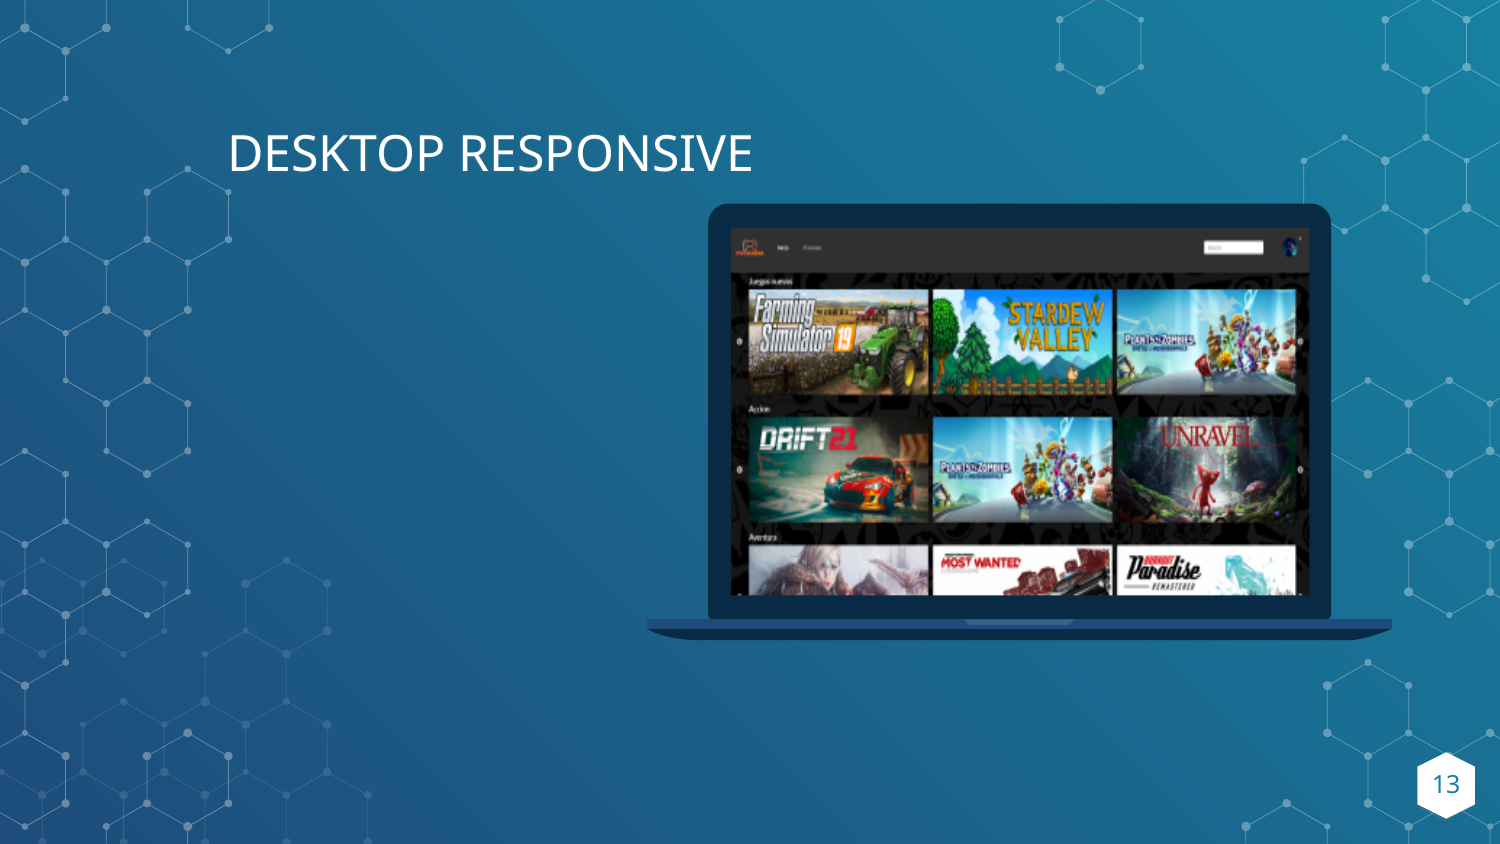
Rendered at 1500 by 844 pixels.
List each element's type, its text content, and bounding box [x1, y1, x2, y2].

slide_number [1417, 752, 1475, 819]
picture [732, 228, 1309, 595]
text_box [647, 203, 1393, 641]
list DESKTOP RESPONSIVE [227, 0, 804, 544]
